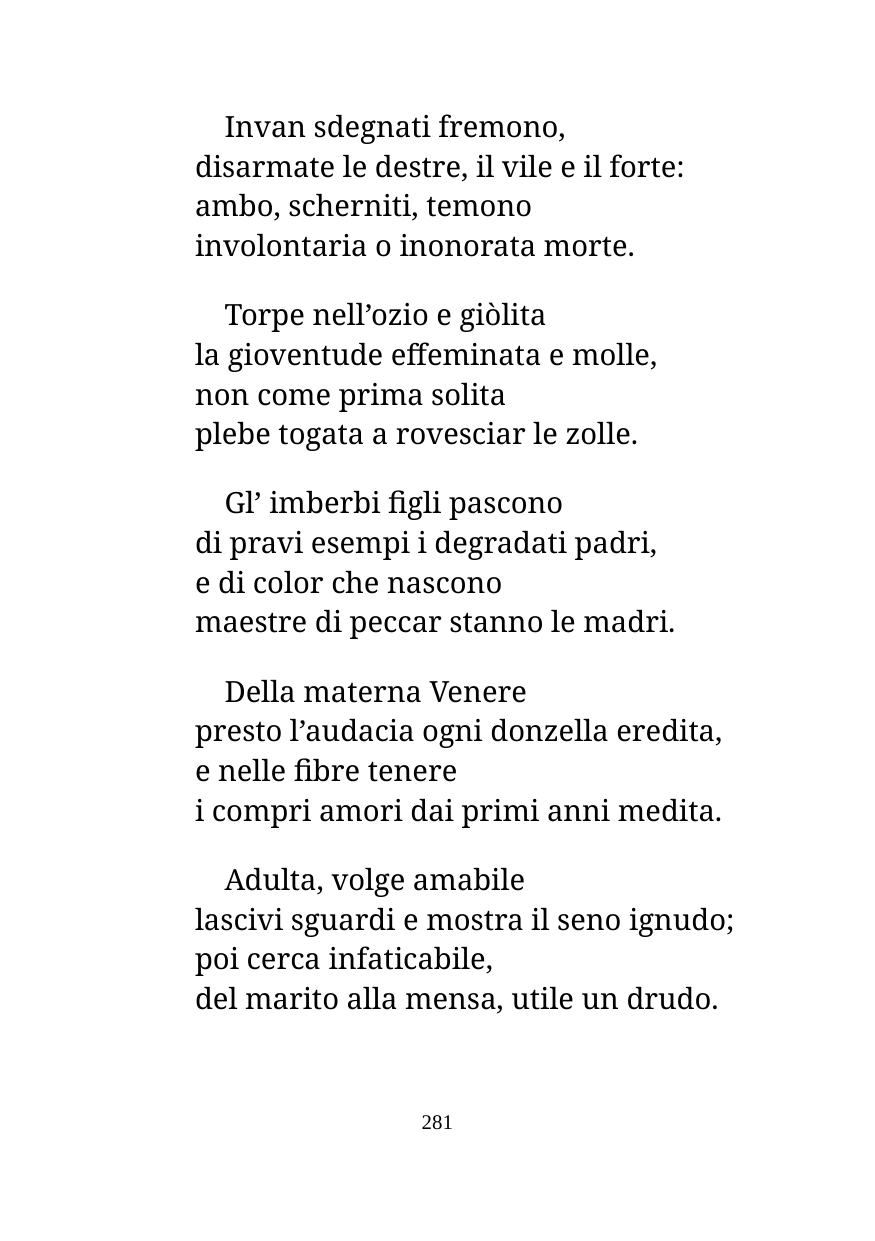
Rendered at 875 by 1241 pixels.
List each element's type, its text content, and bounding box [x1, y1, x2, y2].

text Torpe nell’ozio e giòlita la gioventude effeminata e molle, non come prima solita plebe togata a rovesciar le zolle. [195, 294, 768, 453]
text Della materna Venere presto l’audacia ogni donzella eredita, e nelle fibre tenere i compri amori dai primi anni medita. [195, 671, 768, 830]
text Gl’ imberbi figli pascono di pravi esempi i degradati padri, e di color che nascono maestre di peccar stanno le madri. [195, 483, 768, 641]
text Adulta, volge amabile lascivi sguardi e mostra il seno ignudo; poi cerca infaticabile, del marito alla mensa, utile un drudo. [195, 859, 768, 1018]
text Invan sdegnati fremono, disarmate le destre, il vile e il forte: ambo, scherniti, temono involontaria o inonorata morte. [195, 106, 768, 265]
